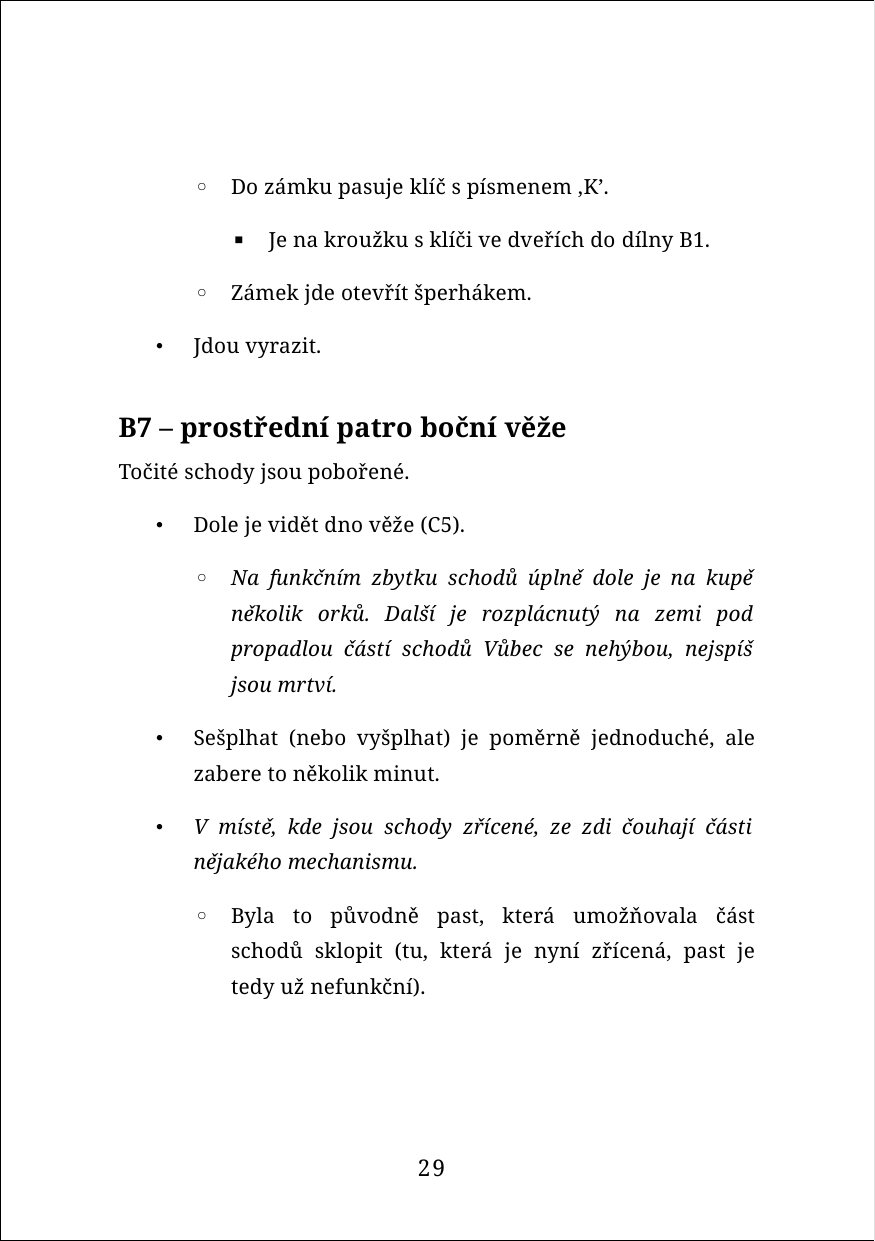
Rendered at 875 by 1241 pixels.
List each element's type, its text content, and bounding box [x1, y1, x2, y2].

text Točité schody jsou pobořené. [118, 457, 756, 485]
list Byla to původně past, která umožňovala část schodů sklopit (tu, která je nyní zřícená, past je tedy už nefunkční). [193, 901, 756, 1000]
subtitle B7 – prostřední patro boční věže [118, 408, 756, 445]
list Je na kroužku s klíči ve dveřích do dílny B1. [231, 225, 756, 253]
list Jdou vyrazit. [156, 331, 756, 360]
list Dole je vidět dno věže (C5). [156, 510, 756, 539]
list Sešplhat (nebo vyšplhat) je poměrně jednoduché, ale zabere to několik minut. [156, 723, 756, 787]
list Zámek jde otevřít šperhákem. [193, 278, 756, 307]
list V místě, kde jsou schody zřícené, ze zdi čouhají části nějakého mechanismu. [156, 812, 756, 876]
list Do zámku pasuje klíč s písmenem ‚K’. [193, 172, 756, 200]
list Na funkčním zbytku schodů úplně dole je na kupě několik orků. Další je rozplácnutý na zemi pod propadlou částí schodů Vůbec se nehýbou, nejspíš jsou mrtví. [193, 563, 756, 698]
